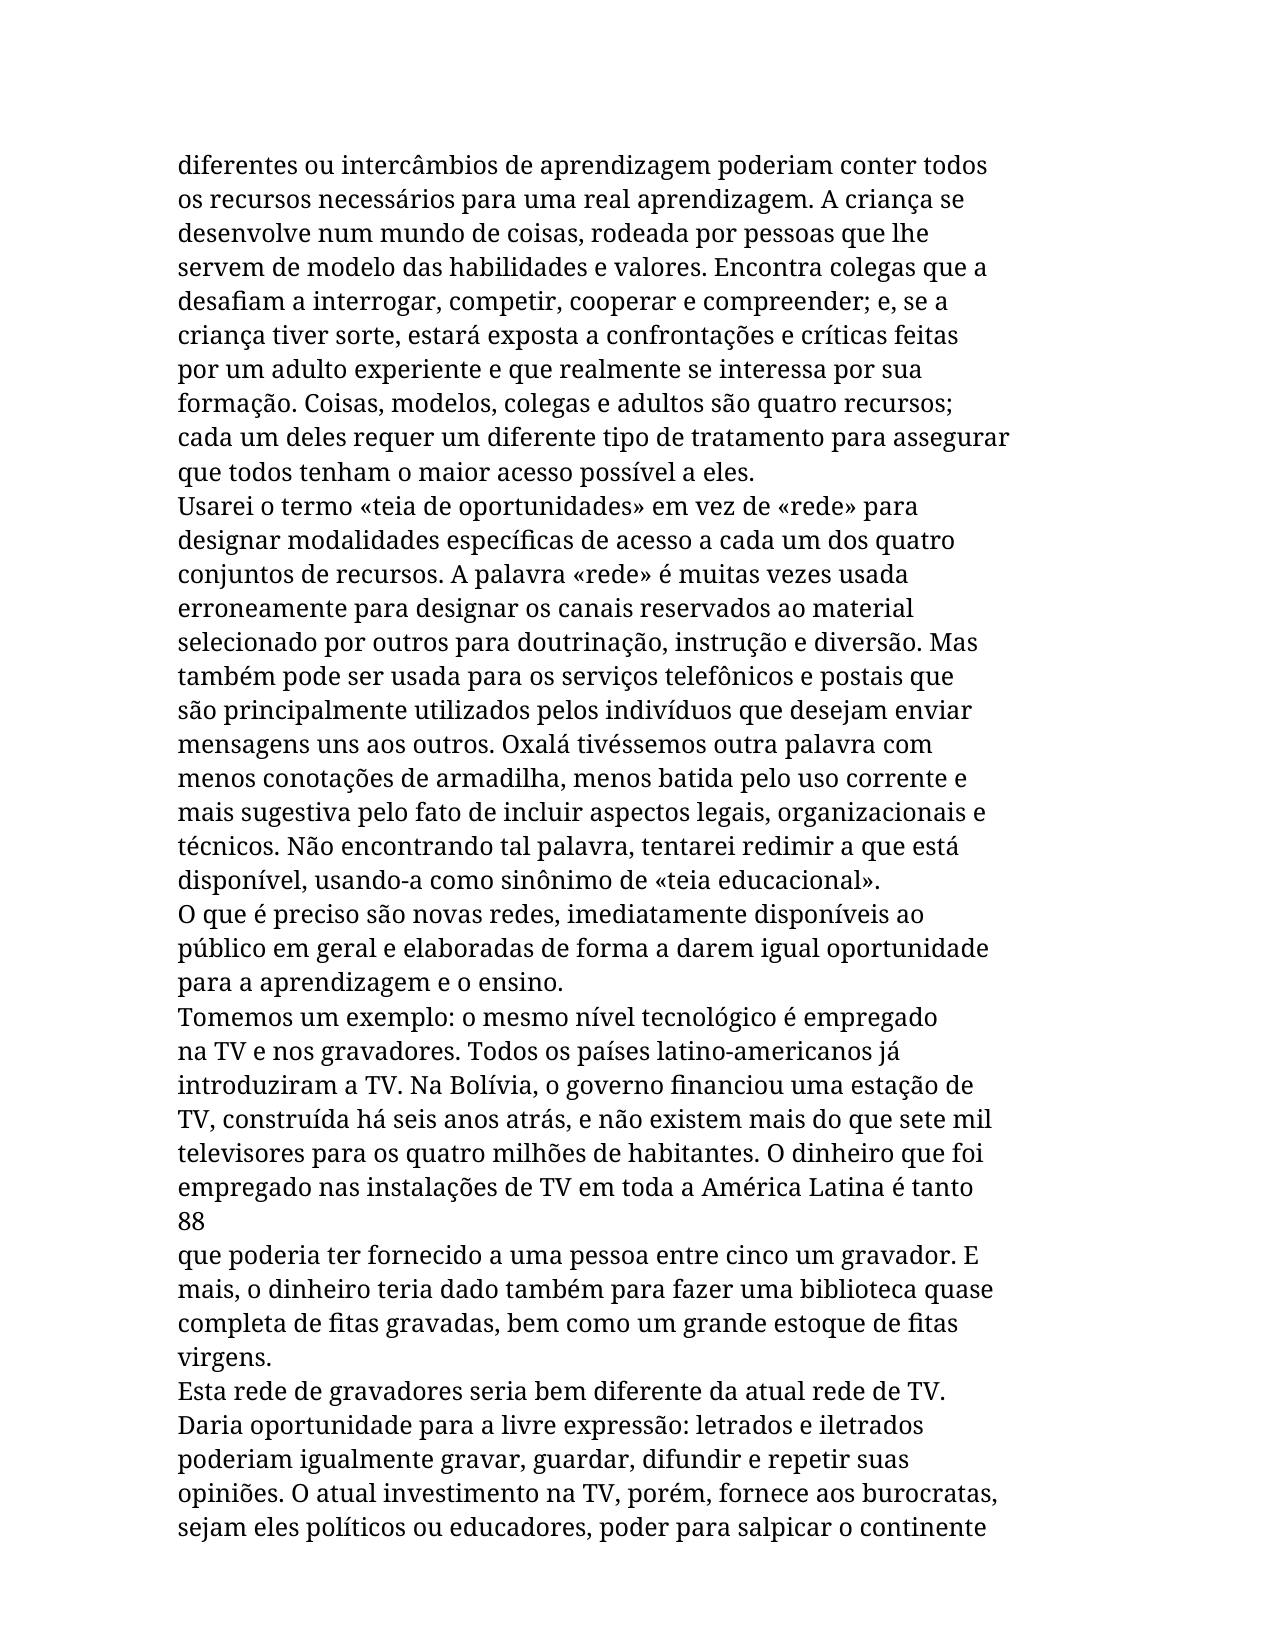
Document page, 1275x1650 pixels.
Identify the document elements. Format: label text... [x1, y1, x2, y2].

text por um adulto experiente e que realmente se interessa por sua [177, 352, 1098, 386]
text que poderia ter fornecido a uma pessoa entre cinco um gravador. E [177, 1238, 1098, 1272]
text diferentes ou intercâmbios de aprendizagem poderiam conter todos [177, 148, 1098, 182]
text virgens. [177, 1340, 1098, 1374]
text menos conotações de armadilha, menos batida pelo uso corrente e [177, 761, 1098, 795]
text para a aprendizagem e o ensino. [177, 965, 1098, 999]
text que todos tenham o maior acesso possível a eles. [177, 454, 1098, 488]
text poderiam igualmente gravar, guardar, difundir e repetir suas [177, 1442, 1098, 1476]
text sejam eles políticos ou educadores, poder para salpicar o continente [177, 1510, 1098, 1544]
text desafiam a interrogar, competir, cooperar e compreender; e, se a [177, 284, 1098, 318]
text formação. Coisas, modelos, colegas e adultos são quatro recursos; [177, 386, 1098, 420]
text servem de modelo das habilidades e valores. Encontra colegas que a [177, 250, 1098, 284]
text Tomemos um exemplo: o mesmo nível tecnológico é empregado [177, 999, 1098, 1033]
text desenvolve num mundo de coisas, rodeada por pessoas que lhe [177, 216, 1098, 250]
text técnicos. Não encontrando tal palavra, tentarei redimir a que está [177, 829, 1098, 863]
text mais, o dinheiro teria dado também para fazer uma biblioteca quase [177, 1272, 1098, 1306]
text criança tiver sorte, estará exposta a confrontações e críticas feitas [177, 318, 1098, 352]
text empregado nas instalações de TV em toda a América Latina é tanto [177, 1169, 1098, 1203]
text designar modalidades específicas de acesso a cada um dos quatro [177, 522, 1098, 556]
text Esta rede de gravadores seria bem diferente da atual rede de TV. [177, 1374, 1098, 1408]
text cada um deles requer um diferente tipo de tratamento para assegurar [177, 420, 1098, 454]
text na TV e nos gravadores. Todos os países latino-americanos já [177, 1033, 1098, 1067]
text TV, construída há seis anos atrás, e não existem mais do que sete mil [177, 1101, 1098, 1135]
text mensagens uns aos outros. Oxalá tivéssemos outra palavra com [177, 727, 1098, 761]
text completa de fitas gravadas, bem como um grande estoque de fitas [177, 1306, 1098, 1340]
text 88 [177, 1203, 1098, 1238]
text disponível, usando-a como sinônimo de «teia educacional». [177, 863, 1098, 897]
text O que é preciso são novas redes, imediatamente disponíveis ao [177, 897, 1098, 931]
text os recursos necessários para uma real aprendizagem. A criança se [177, 182, 1098, 216]
text conjuntos de recursos. A palavra «rede» é muitas vezes usada [177, 556, 1098, 590]
text introduziram a TV. Na Bolívia, o governo financiou uma estação de [177, 1067, 1098, 1101]
text Usarei o termo «teia de oportunidades» em vez de «rede» para [177, 488, 1098, 522]
text opiniões. O atual investimento na TV, porém, fornece aos burocratas, [177, 1476, 1098, 1510]
text erroneamente para designar os canais reservados ao material [177, 590, 1098, 624]
text mais sugestiva pelo fato de incluir aspectos legais, organizacionais e [177, 795, 1098, 829]
text são principalmente utilizados pelos indivíduos que desejam enviar [177, 693, 1098, 727]
text Daria oportunidade para a livre expressão: letrados e iletrados [177, 1408, 1098, 1442]
text também pode ser usada para os serviços telefônicos e postais que [177, 658, 1098, 693]
text selecionado por outros para doutrinação, instrução e diversão. Mas [177, 624, 1098, 658]
text público em geral e elaboradas de forma a darem igual oportunidade [177, 931, 1098, 965]
text televisores para os quatro milhões de habitantes. O dinheiro que foi [177, 1135, 1098, 1169]
